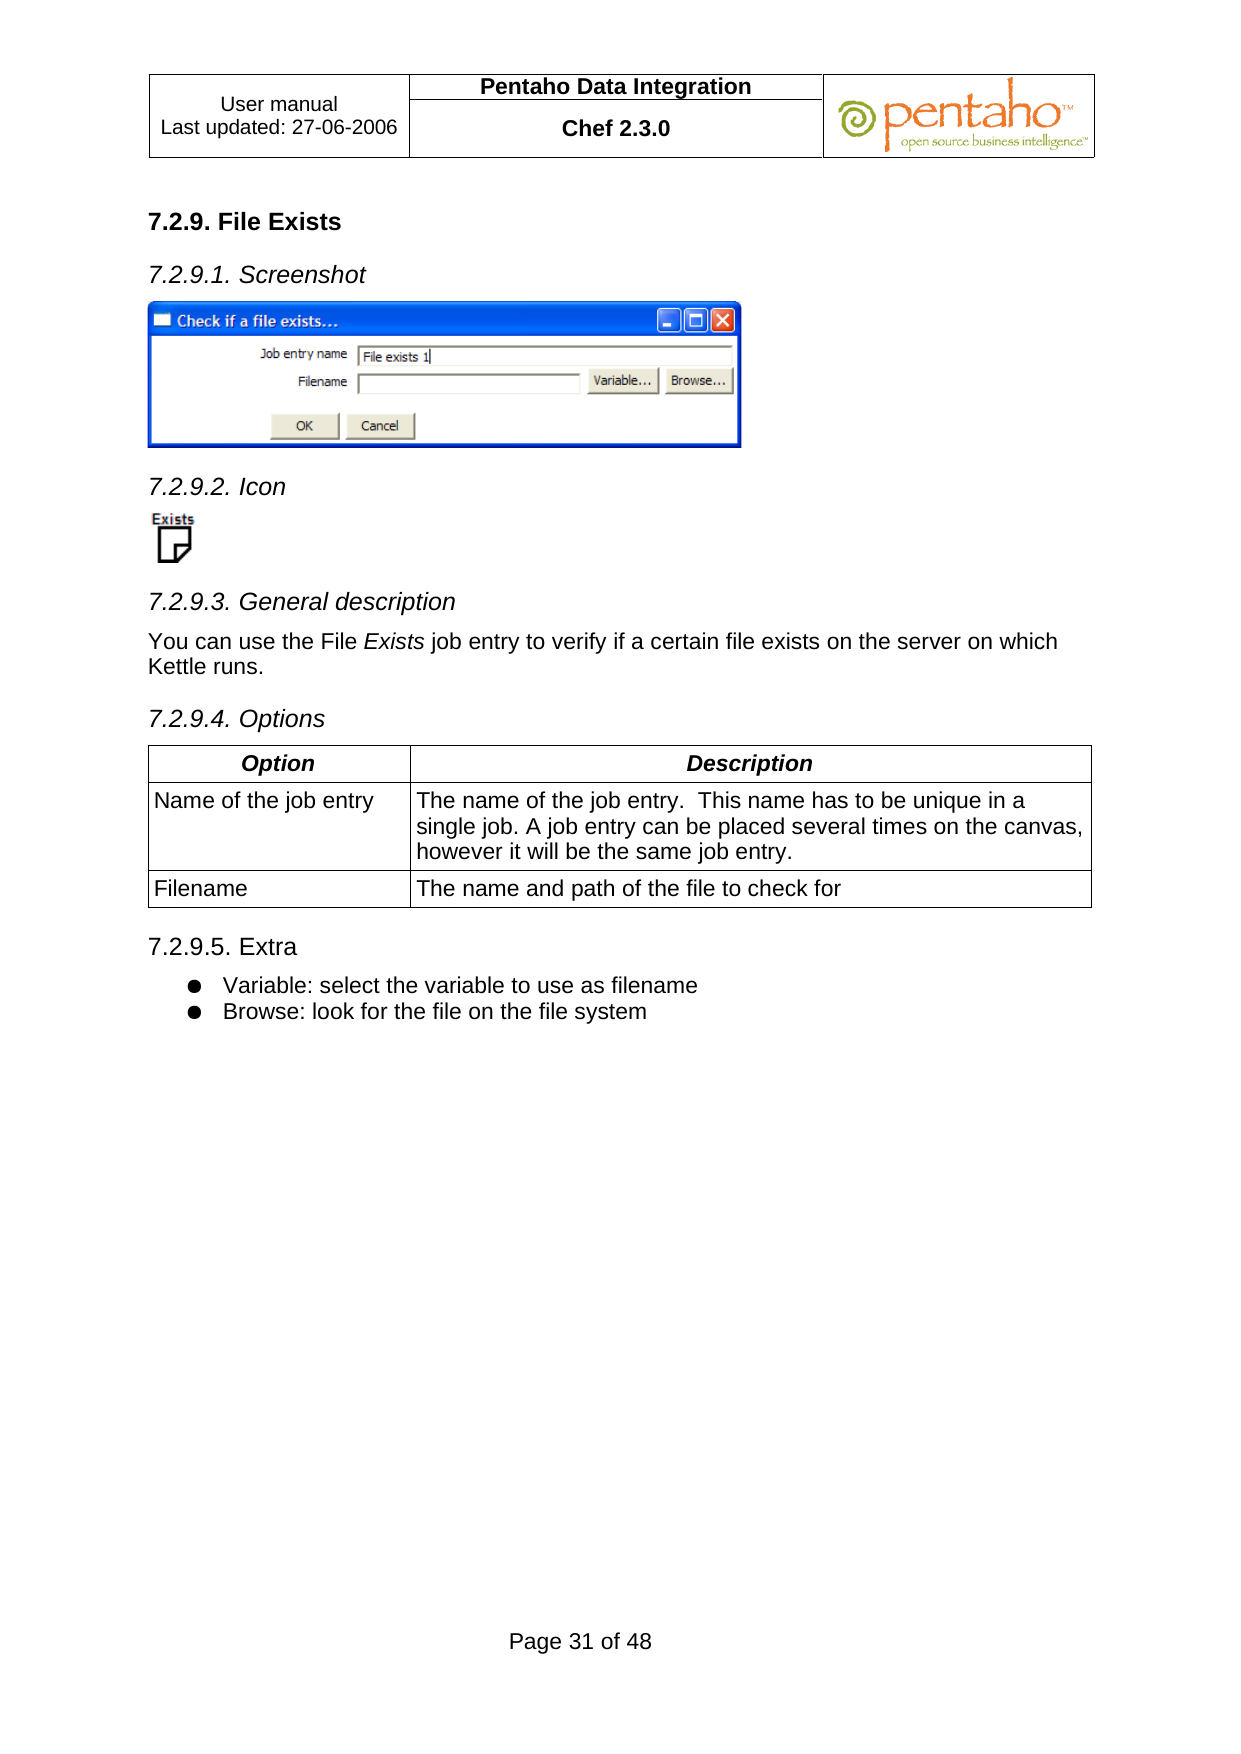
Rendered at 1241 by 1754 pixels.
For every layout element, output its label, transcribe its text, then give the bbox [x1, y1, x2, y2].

subtitle Icon [148, 472, 1092, 500]
subtitle File Exists [148, 208, 1092, 236]
subtitle Extra [148, 932, 1092, 960]
picture [147, 512, 198, 563]
subtitle Screenshot [148, 261, 1092, 289]
subtitle Options [148, 704, 1092, 732]
list Browse: look for the file on the file system [185, 999, 1092, 1024]
table_header Description [411, 746, 1091, 782]
subtitle General description [148, 588, 1092, 616]
table_cell The name and path of the file to check for [411, 871, 1091, 907]
table_cell Filename [149, 871, 410, 907]
picture [147, 301, 742, 448]
table_header Option [149, 746, 410, 782]
table_cell Name of the job entry [149, 783, 410, 870]
table_cell The name of the job entry. This name has to be unique in a single job. A job entry can be placed several times on the canvas, however it will be the same job entry. [411, 783, 1091, 870]
list Variable: select the variable to use as filename [185, 973, 1092, 999]
text You can use the File Exists job entry to verify if a certain file exists on the server on which Kettle runs. [148, 628, 1092, 679]
